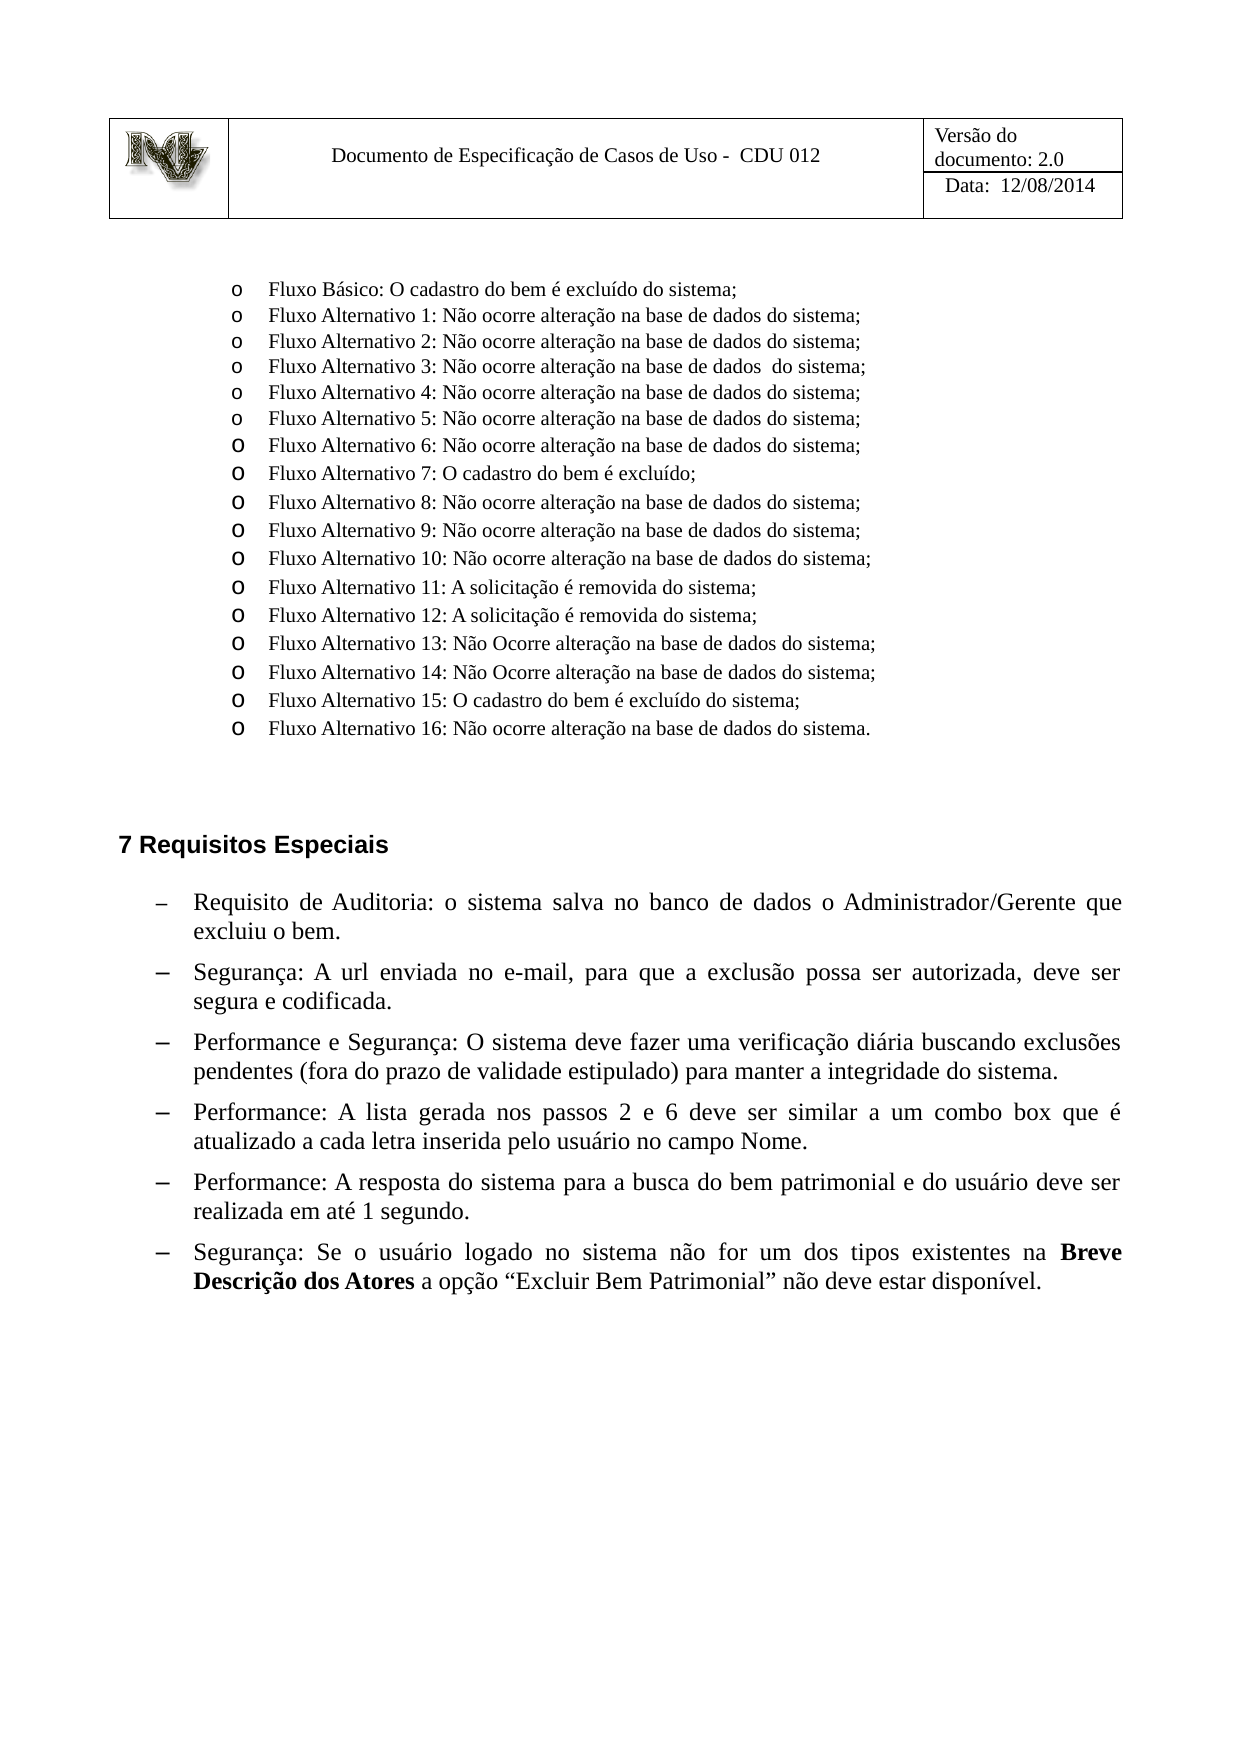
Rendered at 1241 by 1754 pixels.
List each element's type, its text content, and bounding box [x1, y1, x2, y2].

list Fluxo Alternativo 10: Não ocorre alteração na base de dados do sistema; [231, 545, 1122, 573]
list Fluxo Básico: O cadastro do bem é excluído do sistema; [231, 277, 1122, 303]
list Fluxo Alternativo 3: Não ocorre alteração na base de dados do sistema; [231, 354, 1122, 380]
list Fluxo Alternativo 7: O cadastro do bem é excluído; [231, 460, 1122, 488]
picture [120, 119, 210, 194]
list Fluxo Alternativo 14: Não Ocorre alteração na base de dados do sistema; [231, 658, 1122, 687]
list Fluxo Alternativo 11: A solicitação é removida do sistema; [231, 573, 1122, 602]
list Fluxo Alternativo 2: Não ocorre alteração na base de dados do sistema; [231, 329, 1122, 354]
list Fluxo Alternativo 6: Não ocorre alteração na base de dados do sistema; [231, 432, 1122, 460]
list Fluxo Alternativo 16: Não ocorre alteração na base de dados do sistema. [231, 715, 1122, 743]
list Fluxo Alternativo 9: Não ocorre alteração na base de dados do sistema; [231, 517, 1122, 545]
list Fluxo Alternativo 1: Não ocorre alteração na base de dados do sistema; [231, 303, 1122, 329]
text 7 Requisitos Especiais [118, 829, 1122, 858]
list Fluxo Alternativo 4: Não ocorre alteração na base de dados do sistema; [231, 380, 1122, 406]
list Performance e Segurança: O sistema deve fazer uma verificação diária buscando exclusões pendentes (fora do prazo de validade estipulado) para manter a integridade do sistema. [156, 1027, 1122, 1084]
list Fluxo Alternativo 5: Não ocorre alteração na base de dados do sistema; [231, 406, 1122, 432]
list Fluxo Alternativo 13: Não Ocorre alteração na base de dados do sistema; [231, 630, 1122, 658]
list Segurança: A url enviada no e-mail, para que a exclusão possa ser autorizada, deve ser segura e codificada. [156, 957, 1122, 1014]
list Fluxo Alternativo 8: Não ocorre alteração na base de dados do sistema; [231, 488, 1122, 517]
list Performance: A lista gerada nos passos 2 e 6 deve ser similar a um combo box que é atualizado a cada letra inserida pelo usuário no campo Nome. [156, 1097, 1122, 1154]
list Requisito de Auditoria: o sistema salva no banco de dados o Administrador/Gerente que excluiu o bem. [156, 887, 1122, 944]
list Segurança: Se o usuário logado no sistema não for um dos tipos existentes na Breve Descrição dos Atores a opção “Excluir Bem Patrimonial” não deve estar disponível. [156, 1237, 1122, 1294]
list Fluxo Alternativo 15: O cadastro do bem é excluído do sistema; [231, 687, 1122, 715]
list Fluxo Alternativo 12: A solicitação é removida do sistema; [231, 602, 1122, 630]
list Performance: A resposta do sistema para a busca do bem patrimonial e do usuário deve ser realizada em até 1 segundo. [156, 1167, 1122, 1224]
